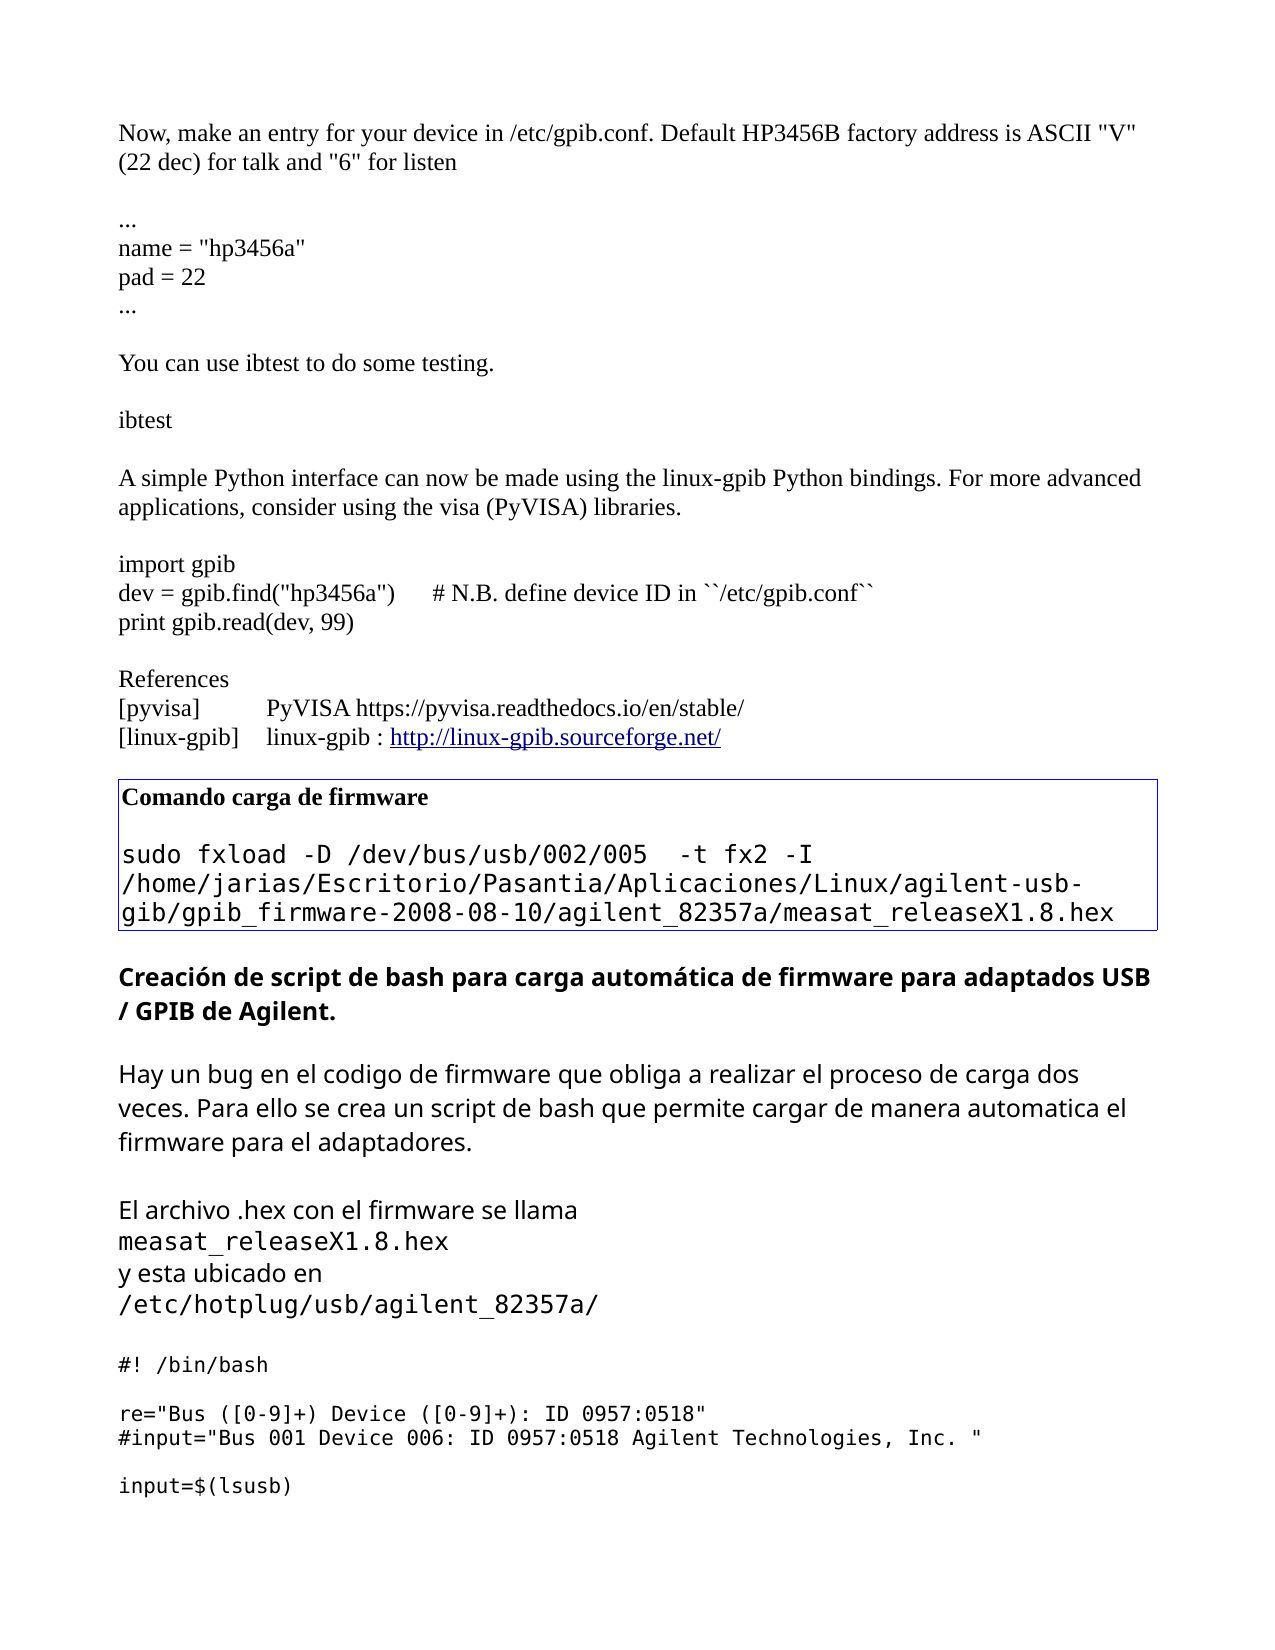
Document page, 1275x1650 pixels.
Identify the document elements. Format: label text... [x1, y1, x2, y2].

text re="Bus ([0-9]+) Device ([0-9]+): ID 0957:0518" [118, 1402, 1157, 1426]
text #! /bin/bash [118, 1353, 1157, 1377]
text Now, make an entry for your device in /etc/gpib.conf. Default HP3456B factory address is ASCII "V" (22 dec) for talk and "6" for listen [118, 118, 1157, 176]
text A simple Python interface can now be made using the linux-gpib Python bindings. For more advanced applications, consider using the visa (PyVISA) libraries. [118, 463, 1157, 521]
text Creación de script de bash para carga automática de firmware para adaptados USB / GPIB de Agilent. [118, 959, 1157, 1027]
text Comando carga de firmware [119, 780, 1157, 811]
text print gpib.read(dev, 99) [118, 607, 1157, 636]
text Hay un bug en el codigo de firmware que obliga a realizar el proceso de carga dos veces. Para ello se crea un script de bash que permite cargar de manera automatica el firmware para el adaptadores. [118, 1056, 1157, 1159]
text name = "hp3456a" [118, 233, 1157, 262]
text pad = 22 [118, 262, 1157, 291]
text measat_releaseX1.8.hex [118, 1227, 1157, 1256]
text input=$(lsusb) [118, 1474, 1157, 1499]
text El archivo .hex con el firmware se llama [118, 1193, 1157, 1227]
text References [118, 664, 1157, 693]
text [pyvisa] PyVISA https://pyvisa.readthedocs.io/en/stable/ [118, 693, 1157, 722]
text You can use ibtest to do some testing. [118, 348, 1157, 377]
text import gpib [118, 549, 1157, 578]
text dev = gpib.find("hp3456a") # N.B. define device ID in ``/etc/gpib.conf`` [118, 578, 1157, 607]
text ... [118, 204, 1157, 233]
text /etc/hotplug/usb/agilent_82357a/ [118, 1290, 1157, 1319]
text [linux-gpib] linux-gpib : http://linux-gpib.sourceforge.net/ [118, 722, 1157, 751]
text sudo fxload -D /dev/bus/usb/002/005 -t fx2 -I /home/jarias/Escritorio/Pasantia/Aplicaciones/Linux/agilent-usb-gib/gpib_firmware-2008-08-10/agilent_82357a/measat_releaseX1.8.hex [119, 837, 1157, 930]
text y esta ubicado en [118, 1256, 1157, 1290]
text #input="Bus 001 Device 006: ID 0957:0518 Agilent Technologies, Inc. " [118, 1426, 1157, 1450]
text ibtest [118, 406, 1157, 434]
text ... [118, 291, 1157, 319]
